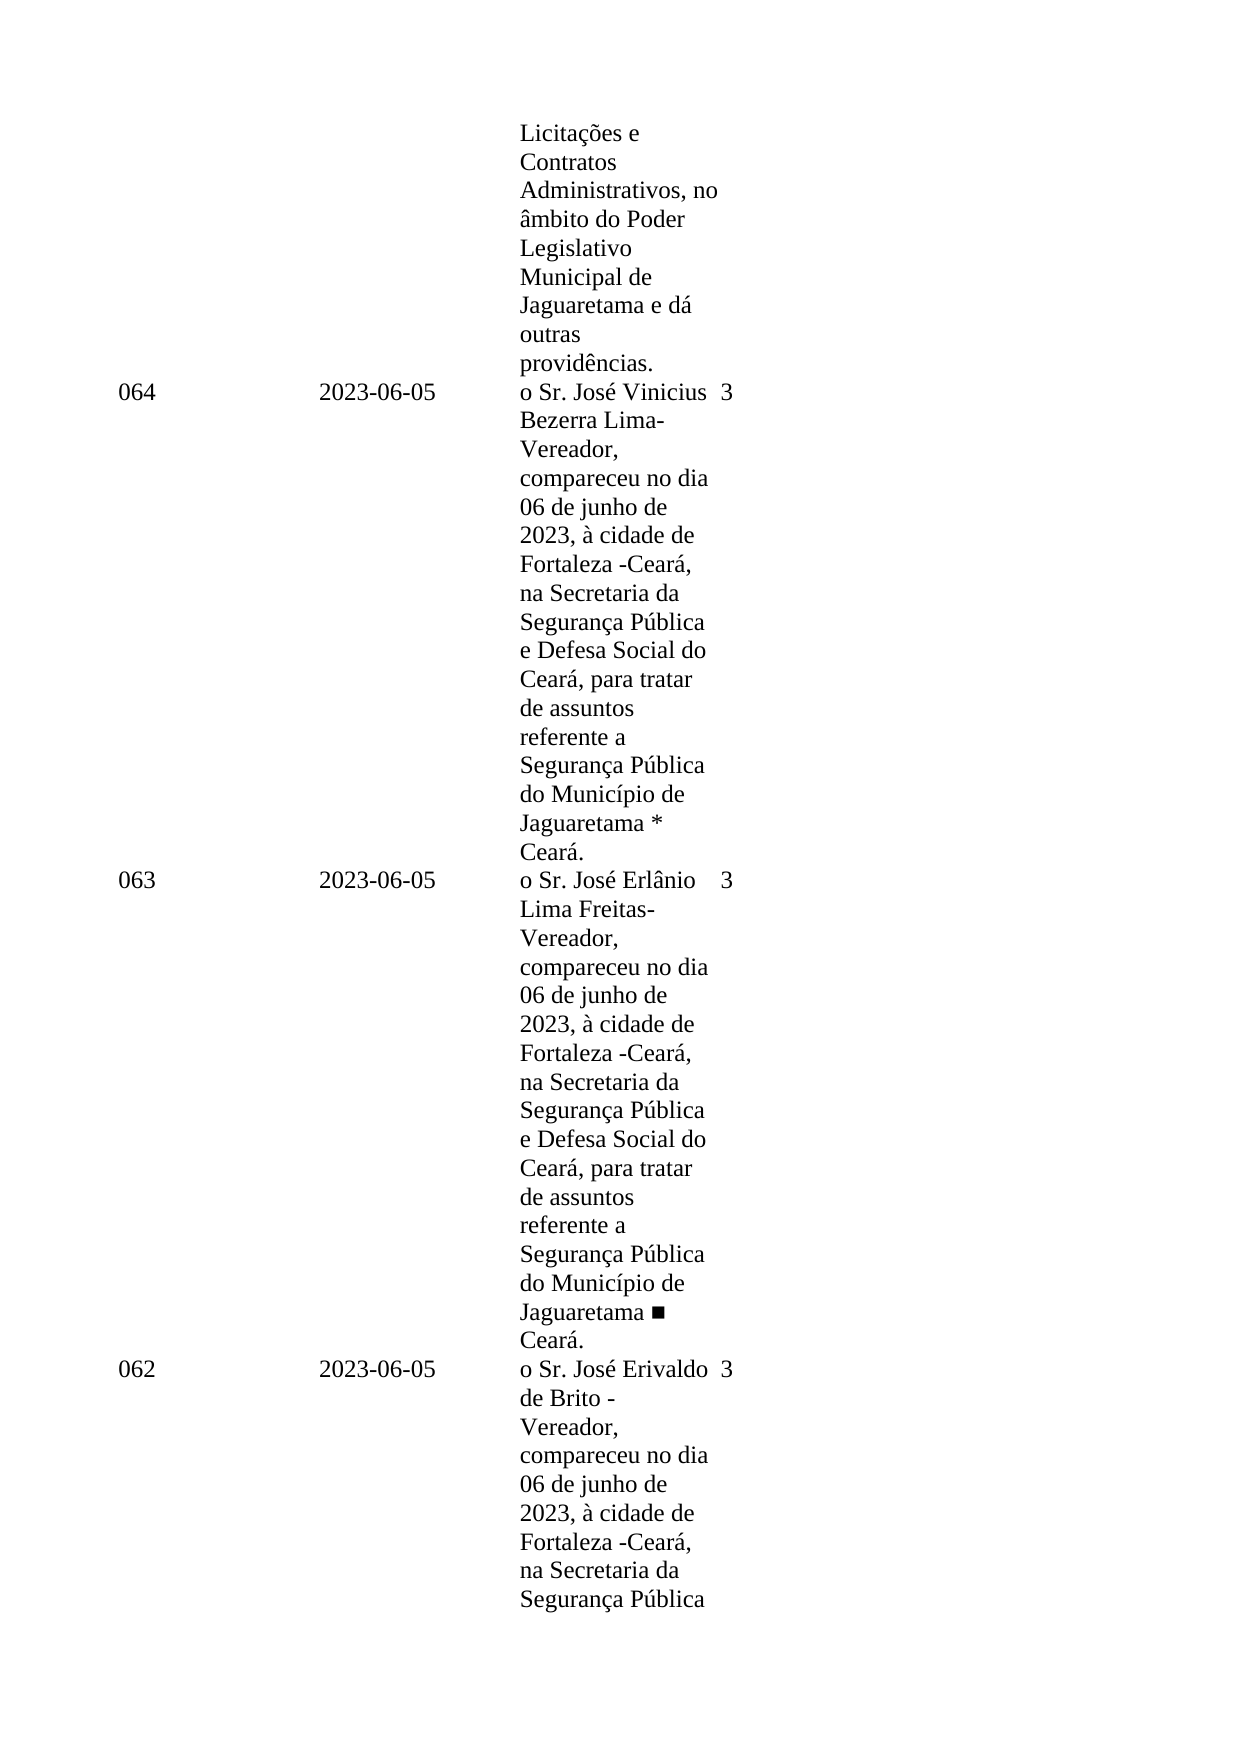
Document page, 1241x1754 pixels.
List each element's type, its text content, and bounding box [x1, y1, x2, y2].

table_cell [720, 118, 921, 377]
table_cell 3 [720, 377, 921, 866]
table_cell Licitações e Contratos Administrativos, no âmbito do Poder Legislativo Municipal de Jaguaretama e dá outras providências. [520, 118, 720, 377]
table_cell 064 [118, 377, 319, 866]
table_cell o Sr. José Erivaldo de Brito - Vereador, compareceu no dia 06 de junho de 2023, à cidade de Fortaleza -Ceará, na Secretaria da Segurança Pública [520, 1354, 720, 1613]
table_cell [921, 866, 1122, 1354]
table_cell 3 [720, 1354, 921, 1613]
table_cell [921, 118, 1122, 377]
table_cell 063 [118, 866, 319, 1354]
table_cell [921, 1354, 1122, 1613]
table_cell 062 [118, 1354, 319, 1613]
table_cell o Sr. José Erlânio Lima Freitas- Vereador, compareceu no dia 06 de junho de 2023, à cidade de Fortaleza -Ceará, na Secretaria da Segurança Pública e Defesa Social do Ceará, para tratar de assuntos referente a Segurança Pública do Município de Jaguaretama ■ Ceará. [520, 866, 720, 1354]
table_cell [118, 118, 319, 377]
table_cell o Sr. José Vinicius Bezerra Lima- Vereador, compareceu no dia 06 de junho de 2023, à cidade de Fortaleza -Ceará, na Secretaria da Segurança Pública e Defesa Social do Ceará, para tratar de assuntos referente a Segurança Pública do Município de Jaguaretama * Ceará. [520, 377, 720, 866]
table_cell [319, 118, 519, 377]
table_cell 3 [720, 866, 921, 1354]
table_cell [921, 377, 1122, 866]
table_cell 2023-06-05 [319, 866, 519, 1354]
table_cell 2023-06-05 [319, 377, 519, 866]
table_cell 2023-06-05 [319, 1354, 519, 1613]
